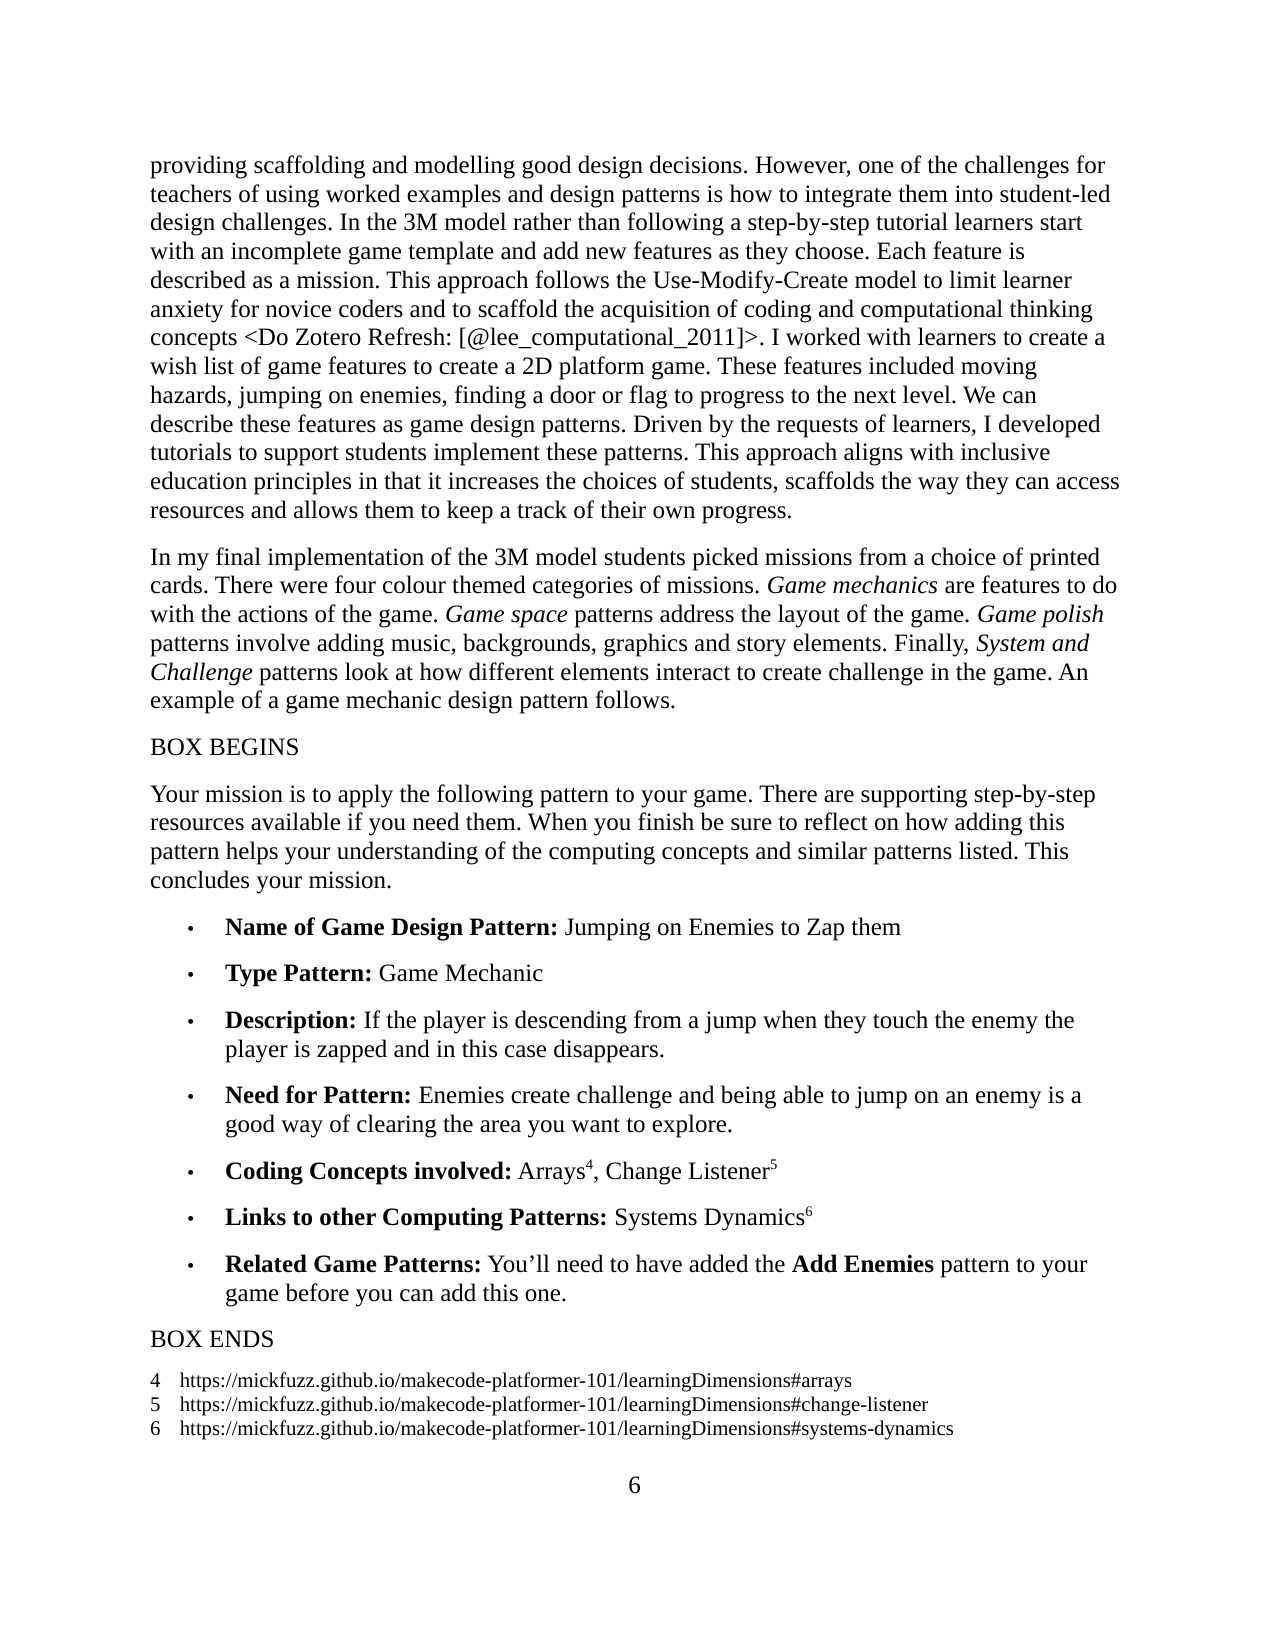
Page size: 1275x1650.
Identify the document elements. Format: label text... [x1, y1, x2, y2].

text BOX BEGINS [150, 732, 1125, 761]
list Type Pattern: Game Mechanic [187, 958, 1125, 987]
text Your mission is to apply the following pattern to your game. There are supporting step-by-step resources available if you need them. When you finish be sure to reflect on how adding this pattern helps your understanding of the computing concepts and similar patterns listed. This concludes your mission. [150, 779, 1125, 894]
list https://mickfuzz.github.io/makecode-platformer-101/learningDimensions#systems-dynamics [150, 1416, 1125, 1440]
list Links to other Computing Patterns: Systems Dynamics [187, 1202, 1125, 1231]
list https://mickfuzz.github.io/makecode-platformer-101/learningDimensions#change-listener [150, 1392, 1125, 1416]
list Description: If the player is descending from a jump when they touch the enemy the player is zapped and in this case disappears. [187, 1005, 1125, 1062]
text providing scaffolding and modelling good design decisions. However, one of the challenges for teachers of using worked examples and design patterns is how to integrate them into student-led design challenges. In the 3M model rather than following a step-by-step tutorial learners start with an incomplete game template and add new features as they choose. Each feature is described as a mission. This approach follows the Use-Modify-Create model to limit learner anxiety for novice coders and to scaffold the acquisition of coding and computational thinking concepts <Do Zotero Refresh: [@lee_computational_2011]>. I worked with learners to create a wish list of game features to create a 2D platform game. These features included moving hazards, jumping on enemies, finding a door or flag to progress to the next level. We can describe these features as game design patterns. Driven by the requests of learners, I developed tutorials to support students implement these patterns. This approach aligns with inclusive education principles in that it increases the choices of students, scaffolds the way they can access resources and allows them to keep a track of their own progress. [150, 150, 1125, 524]
list https://mickfuzz.github.io/makecode-platformer-101/learningDimensions#arrays [150, 1368, 1125, 1392]
list Coding Concepts involved: Arrays, Change Listener [187, 1156, 1125, 1184]
list Name of Game Design Pattern: Jumping on Enemies to Zap them [187, 912, 1125, 940]
text BOX ENDS [150, 1324, 1125, 1353]
text In my final implementation of the 3M model students picked missions from a choice of printed cards. There were four colour themed categories of missions. Game mechanics are features to do with the actions of the game. Game space patterns address the layout of the game. Game polish patterns involve adding music, backgrounds, graphics and story elements. Finally, System and Challenge patterns look at how different elements interact to create challenge in the game. An example of a game mechanic design pattern follows. [150, 542, 1125, 714]
list Need for Pattern: Enemies create challenge and being able to jump on an enemy is a good way of clearing the area you want to explore. [187, 1080, 1125, 1138]
list Related Game Patterns: You’ll need to have added the Add Enemies pattern to your game before you can add this one. [187, 1249, 1125, 1307]
